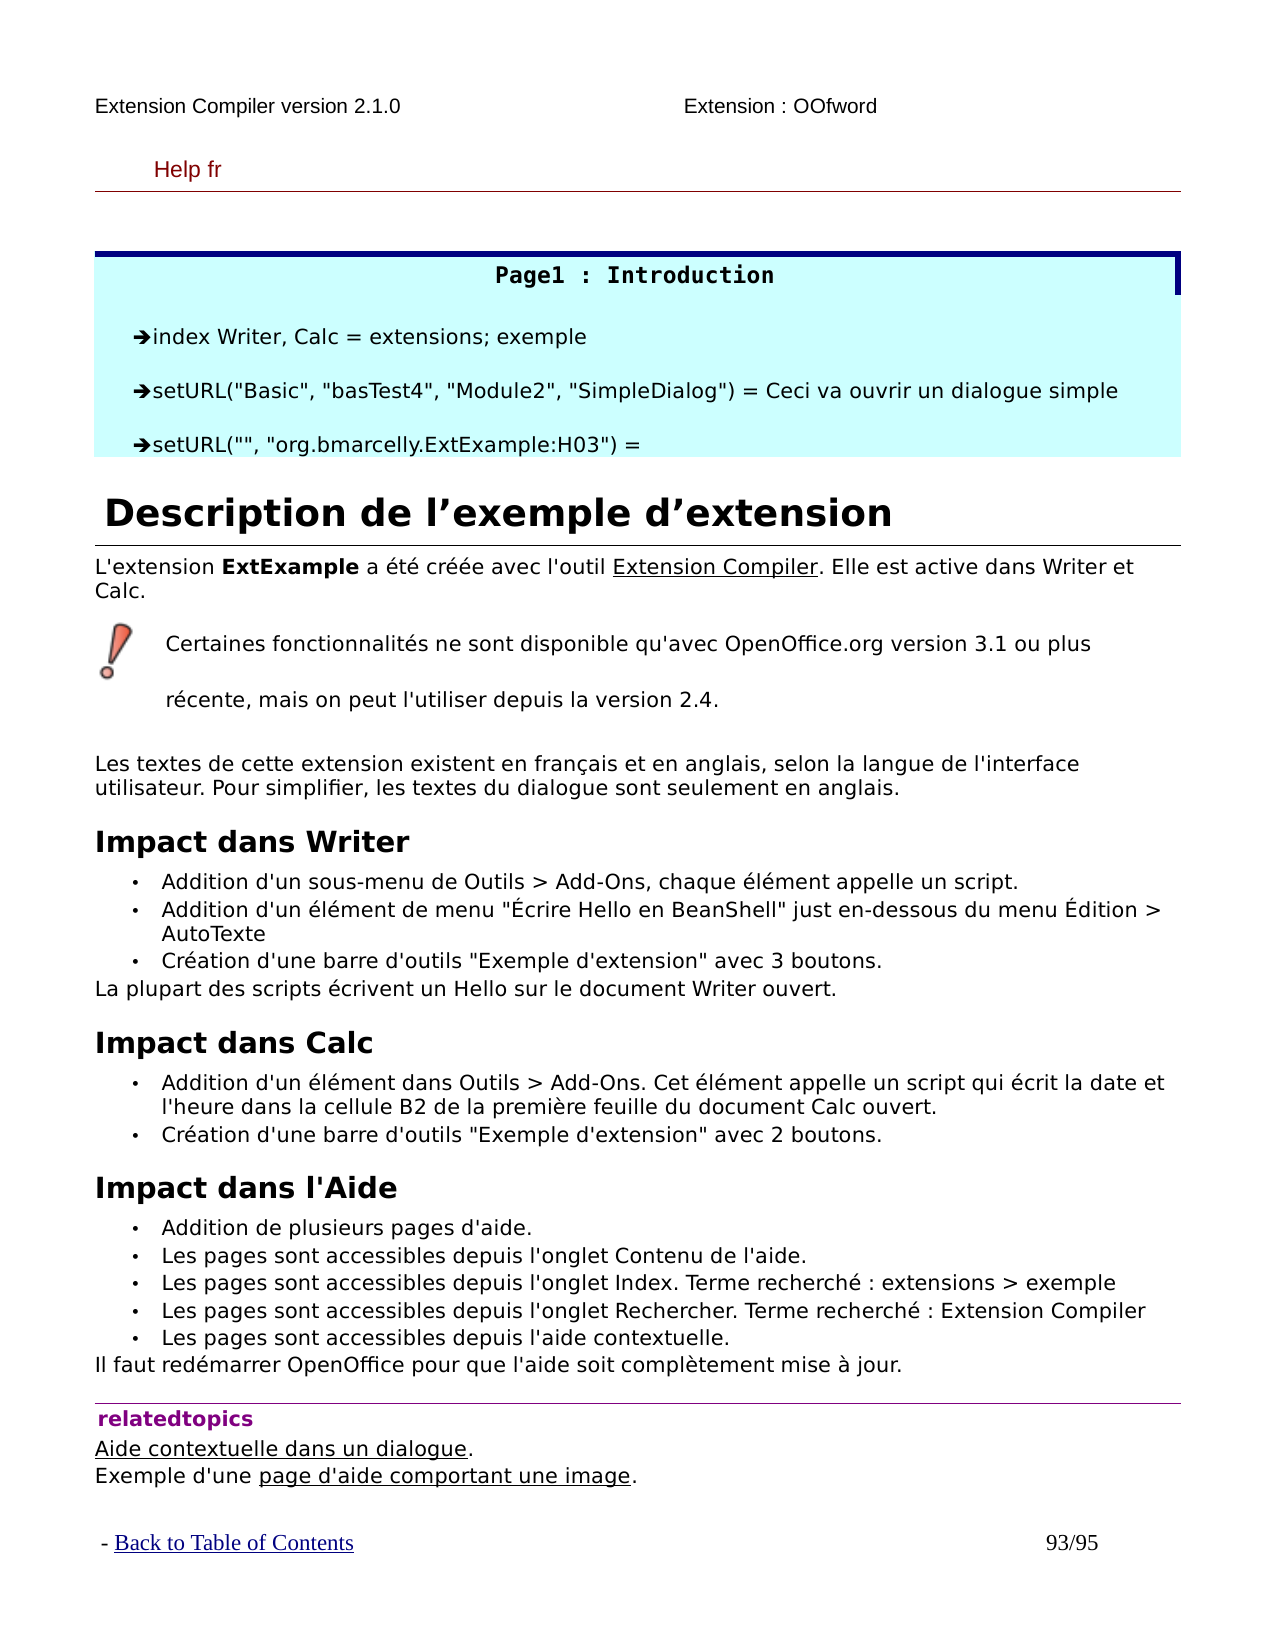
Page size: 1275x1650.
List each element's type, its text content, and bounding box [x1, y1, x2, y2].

text Help fr [94, 147, 1181, 192]
text L'extension ExtExample a été créée avec l'outil Extension Compiler. Elle est active dans Writer et Calc. [94, 554, 1181, 603]
text La plupart des scripts écrivent un Hello sur le document Writer ouvert. [94, 977, 1181, 1001]
list Addition d'un élément de menu "Écrire Hello en BeanShell" just en-dessous du menu Édition > AutoTexte [132, 897, 1181, 946]
list Les pages sont accessibles depuis l'onglet Index. Terme recherché : extensions > exemple [132, 1271, 1181, 1296]
text Aide contextuelle dans un dialogue. [94, 1437, 1181, 1461]
list Certaines fonctionnalités ne sont disponible qu'avec OpenOffice.org version 3.1 ou plus récente, mais on peut l'utiliser depuis la version 2.4. [94, 615, 1181, 713]
text Impact dans Calc [94, 1026, 1181, 1060]
text Impact dans l'Aide [94, 1172, 1181, 1206]
list Les pages sont accessibles depuis l'onglet Rechercher. Terme recherché : Extension Compiler [132, 1298, 1181, 1323]
text Exemple d'une page d'aide comportant une image. [94, 1464, 1181, 1489]
list Les pages sont accessibles depuis l'aide contextuelle. [132, 1326, 1181, 1350]
text Il faut redémarrer OpenOffice pour que l'aide soit complètement mise à jour. [94, 1353, 1181, 1378]
list Les pages sont accessibles depuis l'onglet Contenu de l'aide. [132, 1244, 1181, 1268]
text Impact dans Writer [94, 826, 1181, 859]
list setURL("Basic", "basTest4", "Module2", "SimpleDialog") = Ceci va ouvrir un dialogue simple [94, 379, 1181, 403]
list Addition d'un élément dans Outils > Add-Ons. Cet élément appelle un script qui écrit la date et l'heure dans la cellule B2 de la première feuille du document Calc ouvert. [132, 1071, 1181, 1119]
text Description de l’exemple d’extension [94, 482, 1181, 545]
picture [95, 616, 138, 687]
list Addition d'un sous-menu de Outils > Add-Ons, chaque élément appelle un script. [132, 870, 1181, 894]
text Page1 : Introduction [94, 252, 1175, 295]
list index Writer, Calc = extensions; exemple [94, 325, 1181, 349]
list Addition de plusieurs pages d'aide. [132, 1216, 1181, 1241]
list setURL("", "org.bmarcelly.ExtExample:H03") = [94, 433, 1181, 457]
text relatedtopics [94, 1404, 1181, 1434]
list Création d'une barre d'outils "Exemple d'extension" avec 2 boutons. [132, 1122, 1181, 1147]
list Création d'une barre d'outils "Exemple d'extension" avec 3 boutons. [132, 949, 1181, 974]
text Les textes de cette extension existent en français et en anglais, selon la langue de l'interface utilisateur. Pour simplifier, les textes du dialogue sont seulement en anglais. [94, 752, 1181, 801]
